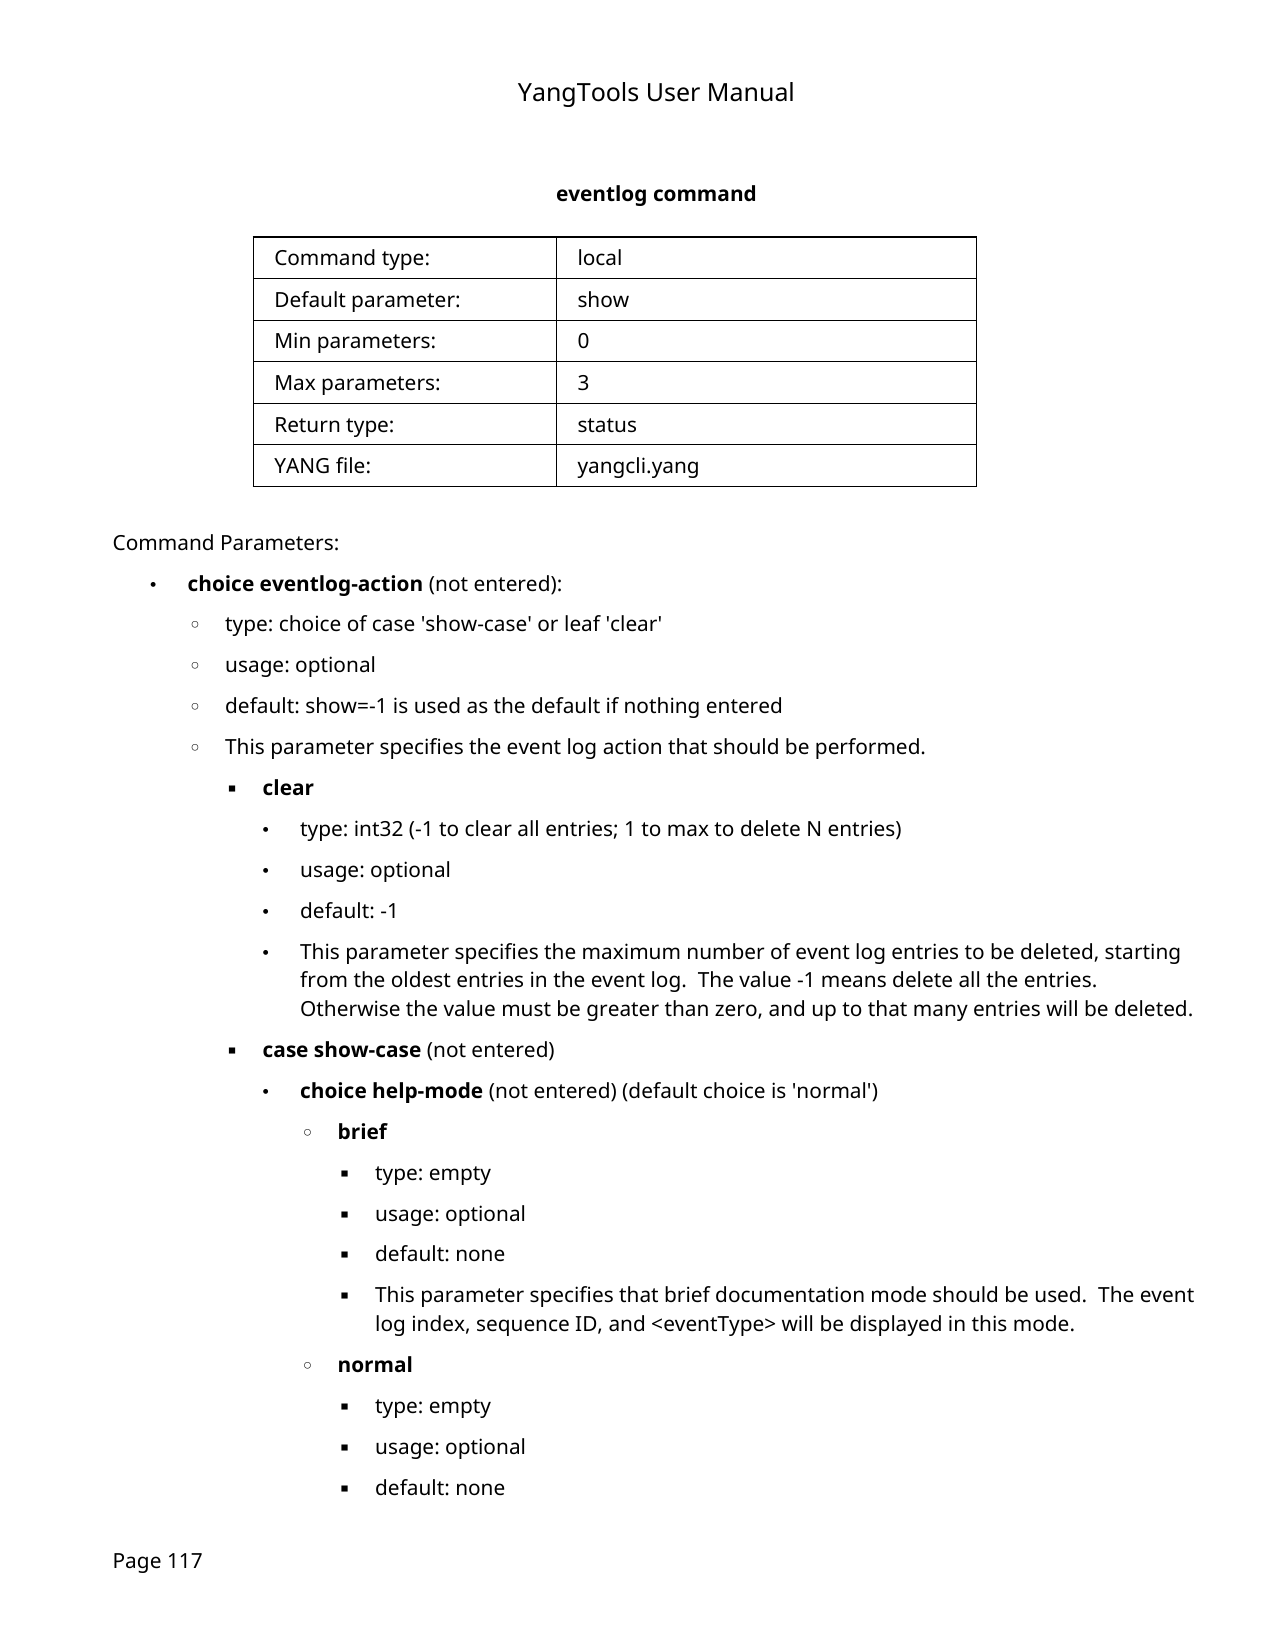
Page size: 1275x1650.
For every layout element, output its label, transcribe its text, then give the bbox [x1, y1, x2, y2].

list type: empty [337, 1391, 1200, 1419]
table_cell Default parameter: [254, 279, 556, 319]
list type: int32 (-1 to clear all entries; 1 to max to delete N entries) [262, 814, 1200, 843]
table_cell YANG file: [254, 445, 556, 486]
list case show-case (not entered) [225, 1035, 1200, 1063]
list choice help-mode (not entered) (default choice is 'normal') [262, 1076, 1200, 1104]
list default: none [337, 1239, 1200, 1268]
table_cell 3 [557, 362, 976, 403]
table_header Command type: [254, 238, 556, 278]
list This parameter specifies the event log action that should be performed. [187, 732, 1200, 761]
list default: none [337, 1473, 1200, 1501]
list clear [225, 773, 1200, 802]
table_cell show [557, 279, 976, 319]
list brief [300, 1117, 1200, 1145]
list usage: optional [337, 1432, 1200, 1460]
table_header local [557, 238, 976, 278]
list default: show=-1 is used as the default if nothing entered [187, 691, 1200, 720]
list choice eventlog-action (not entered): [150, 569, 1200, 597]
list This parameter specifies that brief documentation mode should be used. The event log index, sequence ID, and <eventType> will be displayed in this mode. [337, 1281, 1200, 1337]
subtitle eventlog command [127, 179, 1185, 208]
table_cell yangcli.yang [557, 445, 976, 486]
table_cell 0 [557, 321, 976, 361]
list type: choice of case 'show-case' or leaf 'clear' [187, 609, 1200, 638]
table_cell Max parameters: [254, 362, 556, 403]
list usage: optional [337, 1199, 1200, 1227]
list type: empty [337, 1158, 1200, 1186]
table_cell Return type: [254, 404, 556, 444]
list This parameter specifies the maximum number of event log entries to be deleted, starting from the oldest entries in the event log. The value -1 means delete all the entries. Otherwise the value must be greater than zero, and up to that many entries will be deleted. [262, 937, 1200, 1022]
list usage: optional [187, 651, 1200, 679]
table_cell status [557, 404, 976, 444]
text Command Parameters: [112, 528, 1200, 556]
list default: -1 [262, 896, 1200, 924]
list usage: optional [262, 855, 1200, 884]
table_cell Min parameters: [254, 321, 556, 361]
list normal [300, 1350, 1200, 1378]
